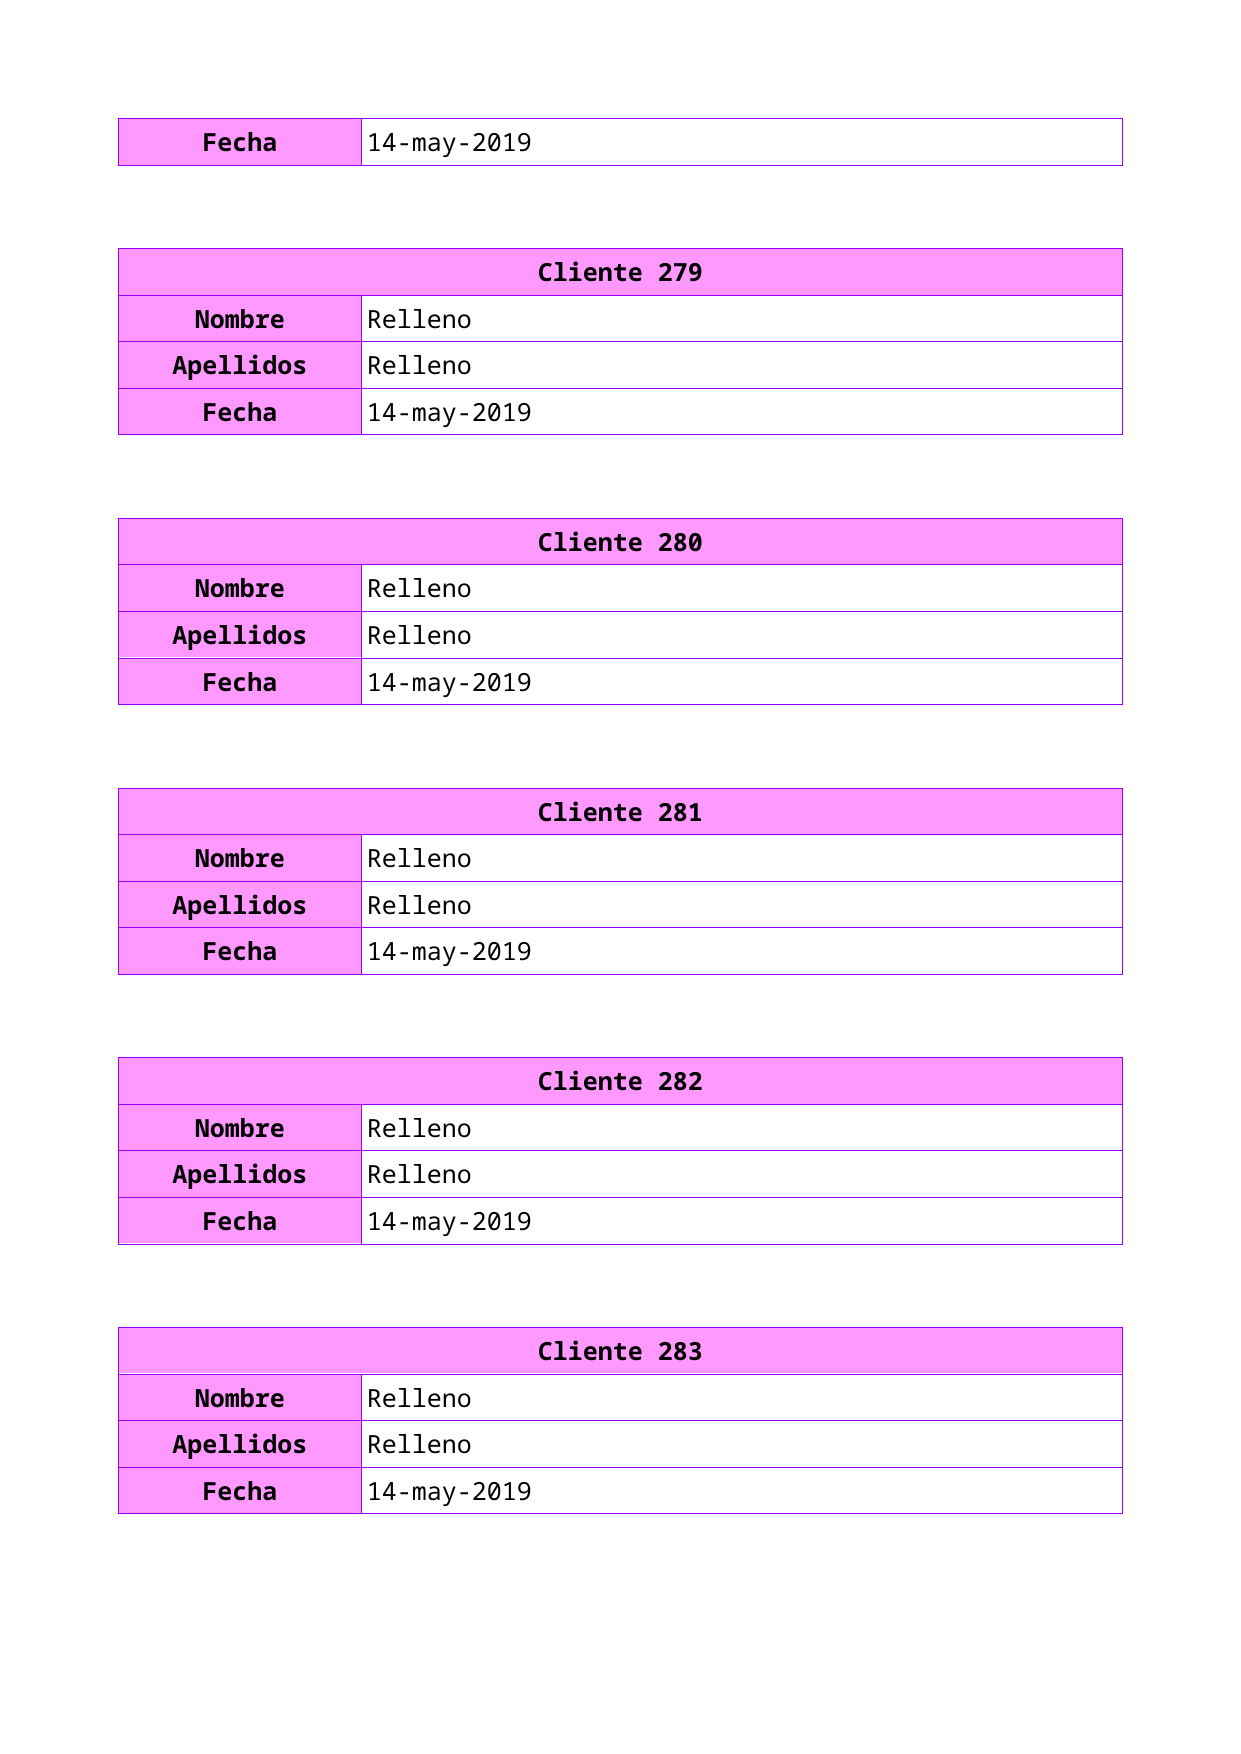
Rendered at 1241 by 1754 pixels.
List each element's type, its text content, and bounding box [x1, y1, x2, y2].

table_cell Apellidos [119, 612, 361, 657]
table_header Cliente 281 [119, 789, 1122, 834]
table_header Cliente 283 [119, 1328, 1122, 1373]
table_cell Apellidos [119, 1421, 361, 1467]
table_cell Relleno [362, 835, 1122, 881]
table_cell Relleno [362, 1105, 1122, 1150]
table_cell 14-may-2019 [362, 928, 1122, 974]
table_cell Fecha [119, 119, 361, 165]
table_cell Fecha [119, 928, 361, 974]
table_cell Nombre [119, 296, 361, 341]
table_cell Relleno [362, 1375, 1122, 1420]
table_header Cliente 280 [119, 519, 1122, 564]
table_cell 14-may-2019 [362, 1198, 1122, 1243]
table_cell Fecha [119, 1198, 361, 1243]
table_cell Relleno [362, 296, 1122, 341]
table_cell Relleno [362, 565, 1122, 611]
table_cell 14-may-2019 [362, 1468, 1122, 1513]
table_cell Relleno [362, 1421, 1122, 1467]
table_cell Nombre [119, 1105, 361, 1150]
table_cell Relleno [362, 882, 1122, 927]
table_cell Apellidos [119, 1151, 361, 1197]
table_cell Relleno [362, 342, 1122, 388]
table_cell 14-may-2019 [362, 119, 1122, 165]
table_cell Fecha [119, 1468, 361, 1513]
table_cell 14-may-2019 [362, 389, 1122, 434]
table_cell Apellidos [119, 342, 361, 388]
table_cell Nombre [119, 835, 361, 881]
table_cell Relleno [362, 1151, 1122, 1197]
table_cell Nombre [119, 1375, 361, 1420]
table_cell Apellidos [119, 882, 361, 927]
table_header Cliente 279 [119, 249, 1122, 295]
table_cell Fecha [119, 659, 361, 704]
table_cell 14-may-2019 [362, 659, 1122, 704]
table_cell Nombre [119, 565, 361, 611]
table_cell Relleno [362, 612, 1122, 657]
table_cell Fecha [119, 389, 361, 434]
table_header Cliente 282 [119, 1058, 1122, 1104]
